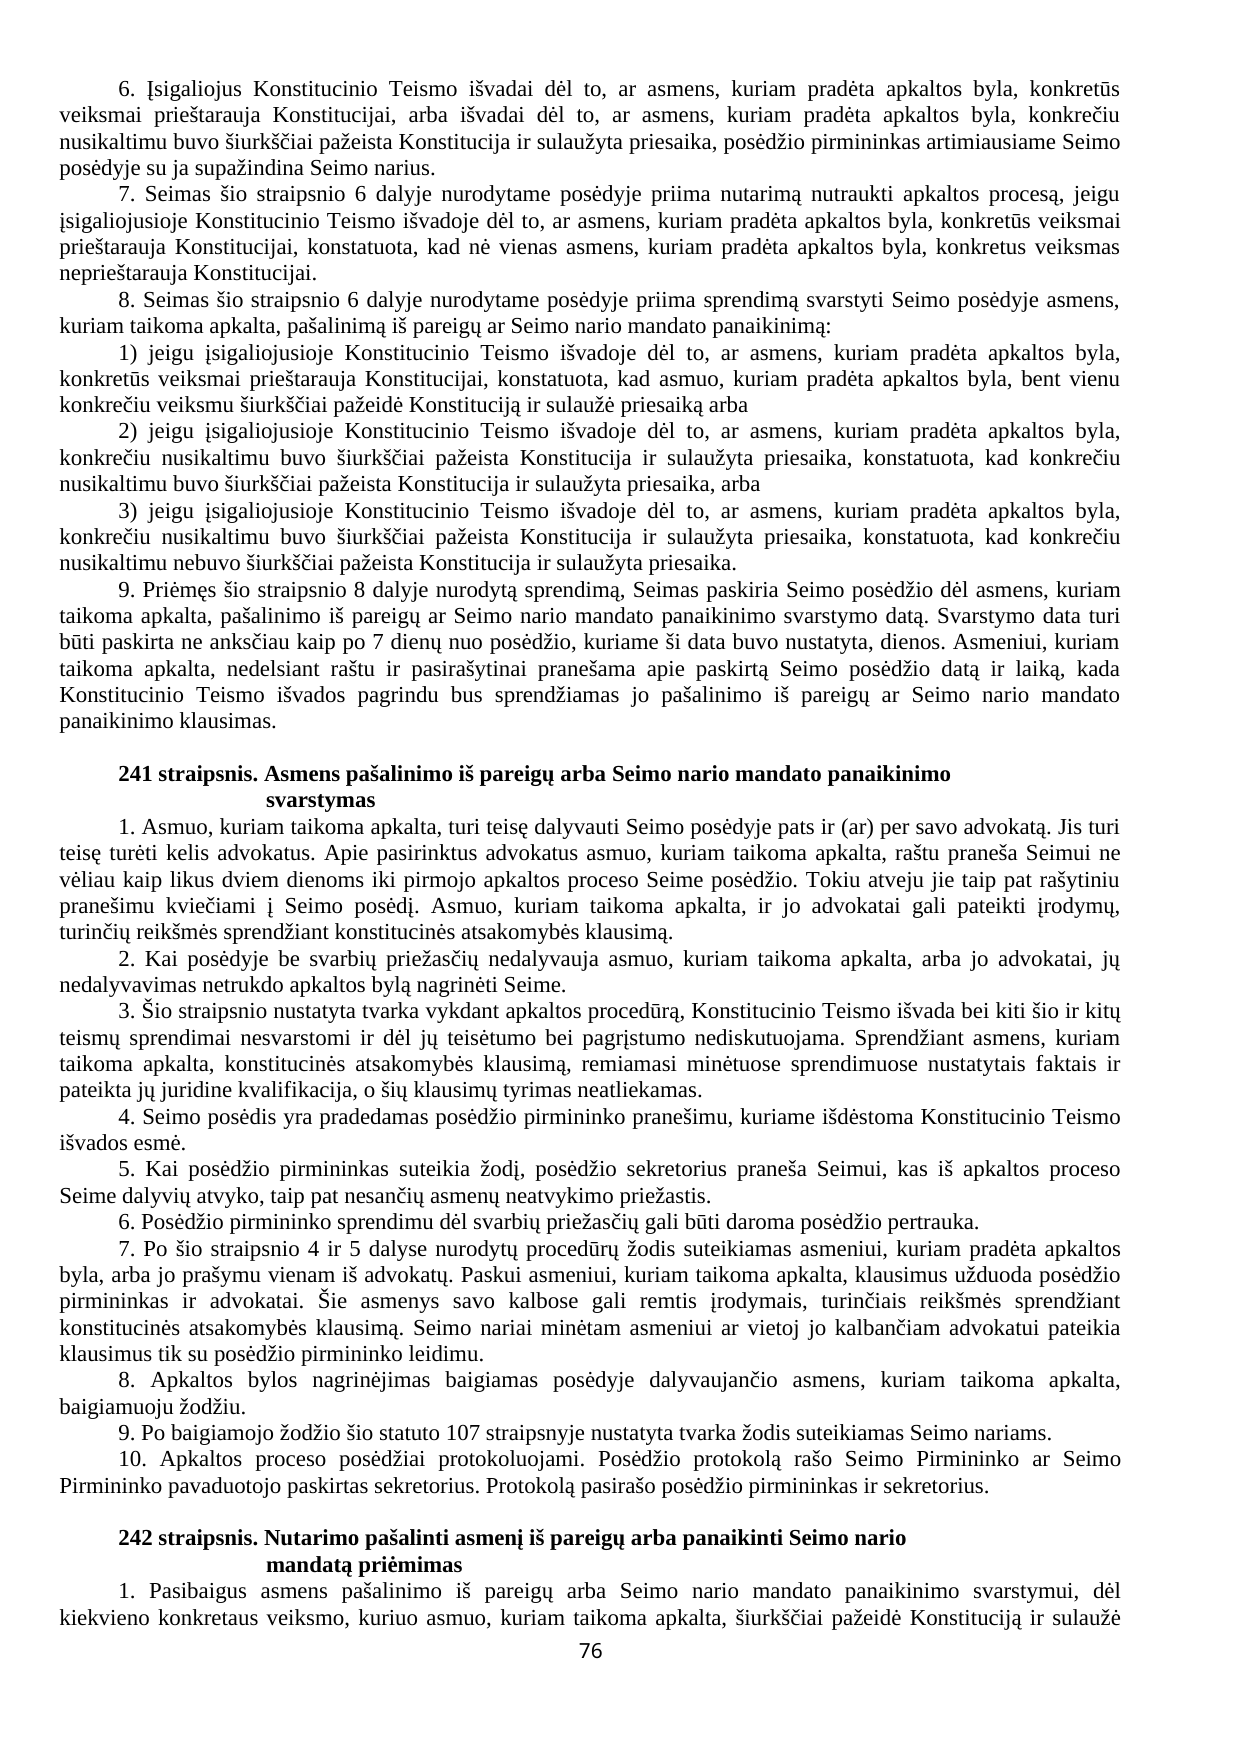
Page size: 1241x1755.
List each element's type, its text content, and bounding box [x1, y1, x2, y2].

text 1. Pasibaigus asmens pašalinimo iš pareigų arba Seimo nario mandato panaikinimo svarstymui, dėl kiekvieno konkretaus veiksmo, kuriuo asmuo, kuriam taikoma apkalta, šiurkščiai pažeidė Konstituciją ir sulaužė [59, 1577, 1122, 1630]
text 10. Apkaltos proceso posėdžiai protokoluojami. Posėdžio protokolą rašo Seimo Pirmininko ar Seimo Pirmininko pavaduotojo paskirtas sekretorius. Protokolą pasirašo posėdžio pirmininkas ir sekretorius. [59, 1445, 1122, 1498]
text mandatą priėmimas [59, 1551, 1122, 1577]
text 241 straipsnis. Asmens pašalinimo iš pareigų arba Seimo nario mandato panaikinimo [59, 760, 1122, 787]
text 3. Šio straipsnio nustatyta tvarka vykdant apkaltos procedūrą, Konstitucinio Teismo išvada bei kiti šio ir kitų teismų sprendimai nesvarstomi ir dėl jų teisėtumo bei pagrįstumo nediskutuojama. Sprendžiant asmens, kuriam taikoma apkalta, konstitucinės atsakomybės klausimą, remiamasi minėtuose sprendimuose nustatytais faktais ir pateikta jų juridine kvalifikacija, o šių klausimų tyrimas neatliekamas. [59, 997, 1122, 1103]
text 8. Apkaltos bylos nagrinėjimas baigiamas posėdyje dalyvaujančio asmens, kuriam taikoma apkalta, baigiamuoju žodžiu. [59, 1366, 1122, 1419]
text 4. Seimo posėdis yra pradedamas posėdžio pirmininko pranešimu, kuriame išdėstoma Konstitucinio Teismo išvados esmė. [59, 1103, 1122, 1156]
text 6. Įsigaliojus Konstitucinio Teismo išvadai dėl to, ar asmens, kuriam pradėta apkaltos byla, konkretūs veiksmai prieštarauja Konstitucijai, arba išvadai dėl to, ar asmens, kuriam pradėta apkaltos byla, konkrečiu nusikaltimu buvo šiurkščiai pažeista Konstitucija ir sulaužyta priesaika, posėdžio pirmininkas artimiausiame Seimo posėdyje su ja supažindina Seimo narius. [59, 75, 1122, 180]
text 7. Po šio straipsnio 4 ir 5 dalyse nurodytų procedūrų žodis suteikiamas asmeniui, kuriam pradėta apkaltos byla, arba jo prašymu vienam iš advokatų. Paskui asmeniui, kuriam taikoma apkalta, klausimus užduoda posėdžio pirmininkas ir advokatai. Šie asmenys savo kalbose gali remtis įrodymais, turinčiais reikšmės sprendžiant konstitucinės atsakomybės klausimą. Seimo nariai minėtam asmeniui ar vietoj jo kalbančiam advokatui pateikia klausimus tik su posėdžio pirmininko leidimu. [59, 1234, 1122, 1366]
text 8. Seimas šio straipsnio 6 dalyje nurodytame posėdyje priima sprendimą svarstyti Seimo posėdyje asmens, kuriam taikoma apkalta, pašalinimą iš pareigų ar Seimo nario mandato panaikinimą: [59, 286, 1122, 338]
text 5. Kai posėdžio pirmininkas suteikia žodį, posėdžio sekretorius praneša Seimui, kas iš apkaltos proceso Seime dalyvių atvyko, taip pat nesančių asmenų neatvykimo priežastis. [59, 1156, 1122, 1208]
text 1) jeigu įsigaliojusioje Konstitucinio Teismo išvadoje dėl to, ar asmens, kuriam pradėta apkaltos byla, konkretūs veiksmai prieštarauja Konstitucijai, konstatuota, kad asmuo, kuriam pradėta apkaltos byla, bent vienu konkrečiu veiksmu šiurkščiai pažeidė Konstituciją ir sulaužė priesaiką arba [59, 338, 1122, 418]
text 9. Po baigiamojo žodžio šio statuto 107 straipsnyje nustatyta tvarka žodis suteikiamas Seimo nariams. [59, 1419, 1122, 1445]
text 9. Priėmęs šio straipsnio 8 dalyje nurodytą sprendimą, Seimas paskiria Seimo posėdžio dėl asmens, kuriam taikoma apkalta, pašalinimo iš pareigų ar Seimo nario mandato panaikinimo svarstymo datą. Svarstymo data turi būti paskirta ne anksčiau kaip po 7 dienų nuo posėdžio, kuriame ši data buvo nustatyta, dienos. Asmeniui, kuriam taikoma apkalta, nedelsiant raštu ir pasirašytinai pranešama apie paskirtą Seimo posėdžio datą ir laiką, kada Konstitucinio Teismo išvados pagrindu bus sprendžiamas jo pašalinimo iš pareigų ar Seimo nario mandato panaikinimo klausimas. [59, 576, 1122, 734]
text 3) jeigu įsigaliojusioje Konstitucinio Teismo išvadoje dėl to, ar asmens, kuriam pradėta apkaltos byla, konkrečiu nusikaltimu buvo šiurkščiai pažeista Konstitucija ir sulaužyta priesaika, konstatuota, kad konkrečiu nusikaltimu nebuvo šiurkščiai pažeista Konstitucija ir sulaužyta priesaika. [59, 497, 1122, 576]
text 242 straipsnis. Nutarimo pašalinti asmenį iš pareigų arba panaikinti Seimo nario [59, 1524, 1122, 1551]
text 7. Seimas šio straipsnio 6 dalyje nurodytame posėdyje priima nutarimą nutraukti apkaltos procesą, jeigu įsigaliojusioje Konstitucinio Teismo išvadoje dėl to, ar asmens, kuriam pradėta apkaltos byla, konkretūs veiksmai prieštarauja Konstitucijai, konstatuota, kad nė vienas asmens, kuriam pradėta apkaltos byla, konkretus veiksmas neprieštarauja Konstitucijai. [59, 180, 1122, 286]
text 1. Asmuo, kuriam taikoma apkalta, turi teisę dalyvauti Seimo posėdyje pats ir (ar) per savo advokatą. Jis turi teisę turėti kelis advokatus. Apie pasirinktus advokatus asmuo, kuriam taikoma apkalta, raštu praneša Seimui ne vėliau kaip likus dviem dienoms iki pirmojo apkaltos proceso Seime posėdžio. Tokiu atveju jie taip pat rašytiniu pranešimu kviečiami į Seimo posėdį. Asmuo, kuriam taikoma apkalta, ir jo advokatai gali pateikti įrodymų, turinčių reikšmės sprendžiant konstitucinės atsakomybės klausimą. [59, 813, 1122, 945]
text svarstymas [59, 787, 1122, 813]
text 2. Kai posėdyje be svarbių priežasčių nedalyvauja asmuo, kuriam taikoma apkalta, arba jo advokatai, jų nedalyvavimas netrukdo apkaltos bylą nagrinėti Seime. [59, 945, 1122, 997]
text 2) jeigu įsigaliojusioje Konstitucinio Teismo išvadoje dėl to, ar asmens, kuriam pradėta apkaltos byla, konkrečiu nusikaltimu buvo šiurkščiai pažeista Konstitucija ir sulaužyta priesaika, konstatuota, kad konkrečiu nusikaltimu buvo šiurkščiai pažeista Konstitucija ir sulaužyta priesaika, arba [59, 418, 1122, 497]
text 6. Posėdžio pirmininko sprendimu dėl svarbių priežasčių gali būti daroma posėdžio pertrauka. [59, 1208, 1122, 1234]
